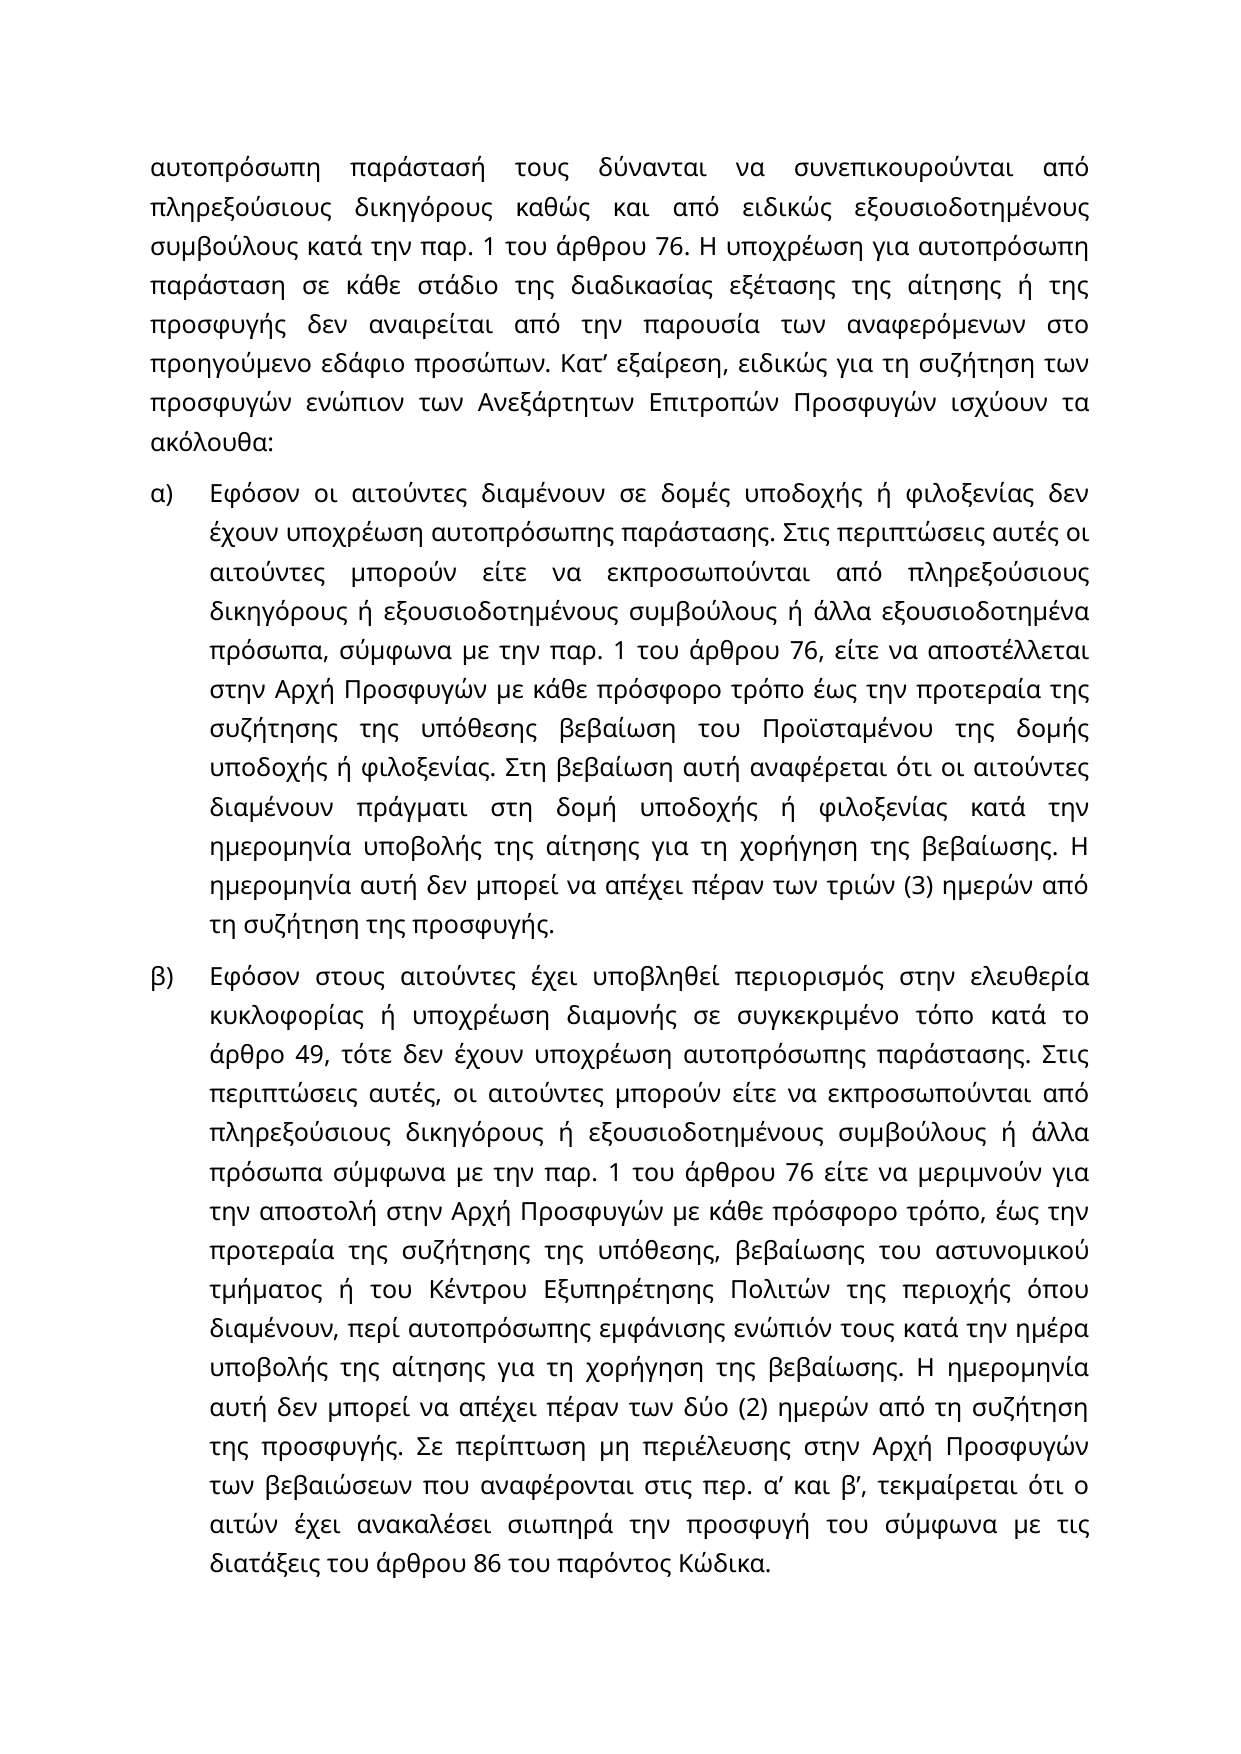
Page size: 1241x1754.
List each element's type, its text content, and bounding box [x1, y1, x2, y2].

text αυτοπρόσωπη παράστασή τους δύνανται να συνεπικουρούνται από πληρεξούσιους δικηγόρους καθώς και από ειδικώς εξουσιοδοτημένους συμβούλους κατά την παρ. 1 του άρθρου 76. Η υποχρέωση για αυτοπρόσωπη παράσταση σε κάθε στάδιο της διαδικασίας εξέτασης της αίτησης ή της προσφυγής δεν αναιρείται από την παρουσία των αναφερόμενων στο προηγούμενο εδάφιο προσώπων. Κατ’ εξαίρεση, ειδικώς για τη συζήτηση των προσφυγών ενώπιον των Ανεξάρτητων Επιτροπών Προσφυγών ισχύουν τα ακόλουθα: [150, 150, 1090, 458]
list α) Εφόσον οι αιτούντες διαμένουν σε δομές υποδοχής ή φιλοξενίας δεν έχουν υποχρέωση αυτοπρόσωπης παράστασης. Στις περιπτώσεις αυτές οι αιτούντες μπορούν είτε να εκπροσωπούνται από πληρεξούσιους δικηγόρους ή εξουσιοδοτημένους συμβούλους ή άλλα εξουσιοδοτημένα πρόσωπα, σύμφωνα με την παρ. 1 του άρθρου 76, είτε να αποστέλλεται στην Αρχή Προσφυγών με κάθε πρόσφορο τρόπο έως την προτεραία της συζήτησης της υπόθεσης βεβαίωση του Προϊσταμένου της δομής υποδοχής ή φιλοξενίας. Στη βεβαίωση αυτή αναφέρεται ότι οι αιτούντες διαμένουν πράγματι στη δομή υποδοχής ή φιλοξενίας κατά την ημερομηνία υποβολής της αίτησης για τη χορήγηση της βεβαίωσης. Η ημερομηνία αυτή δεν μπορεί να απέχει πέραν των τριών (3) ημερών από τη συζήτηση της προσφυγής. [150, 476, 1090, 941]
list β) Εφόσον στους αιτούντες έχει υποβληθεί περιορισμός στην ελευθερία κυκλοφορίας ή υποχρέωση διαμονής σε συγκεκριμένο τόπο κατά το άρθρο 49, τότε δεν έχουν υποχρέωση αυτοπρόσωπης παράστασης. Στις περιπτώσεις αυτές, οι αιτούντες μπορούν είτε να εκπροσωπούνται από πληρεξούσιους δικηγόρους ή εξουσιοδοτημένους συμβούλους ή άλλα πρόσωπα σύμφωνα με την παρ. 1 του άρθρου 76 είτε να μεριμνούν για την αποστολή στην Αρχή Προσφυγών με κάθε πρόσφορο τρόπο, έως την προτεραία της συζήτησης της υπόθεσης, βεβαίωσης του αστυνομικού τμήματος ή του Κέντρου Εξυπηρέτησης Πολιτών της περιοχής όπου διαμένουν, περί αυτοπρόσωπης εμφάνισης ενώπιόν τους κατά την ημέρα υποβολής της αίτησης για τη χορήγηση της βεβαίωσης. Η ημερομηνία αυτή δεν μπορεί να απέχει πέραν των δύο (2) ημερών από τη συζήτηση της προσφυγής. Σε περίπτωση μη περιέλευσης στην Αρχή Προσφυγών των βεβαιώσεων που αναφέρονται στις περ. α’ και β’, τεκμαίρεται ότι ο αιτών έχει ανακαλέσει σιωπηρά την προσφυγή του σύμφωνα με τις διατάξεις του άρθρου 86 του παρόντος Κώδικα. [150, 958, 1090, 1580]
